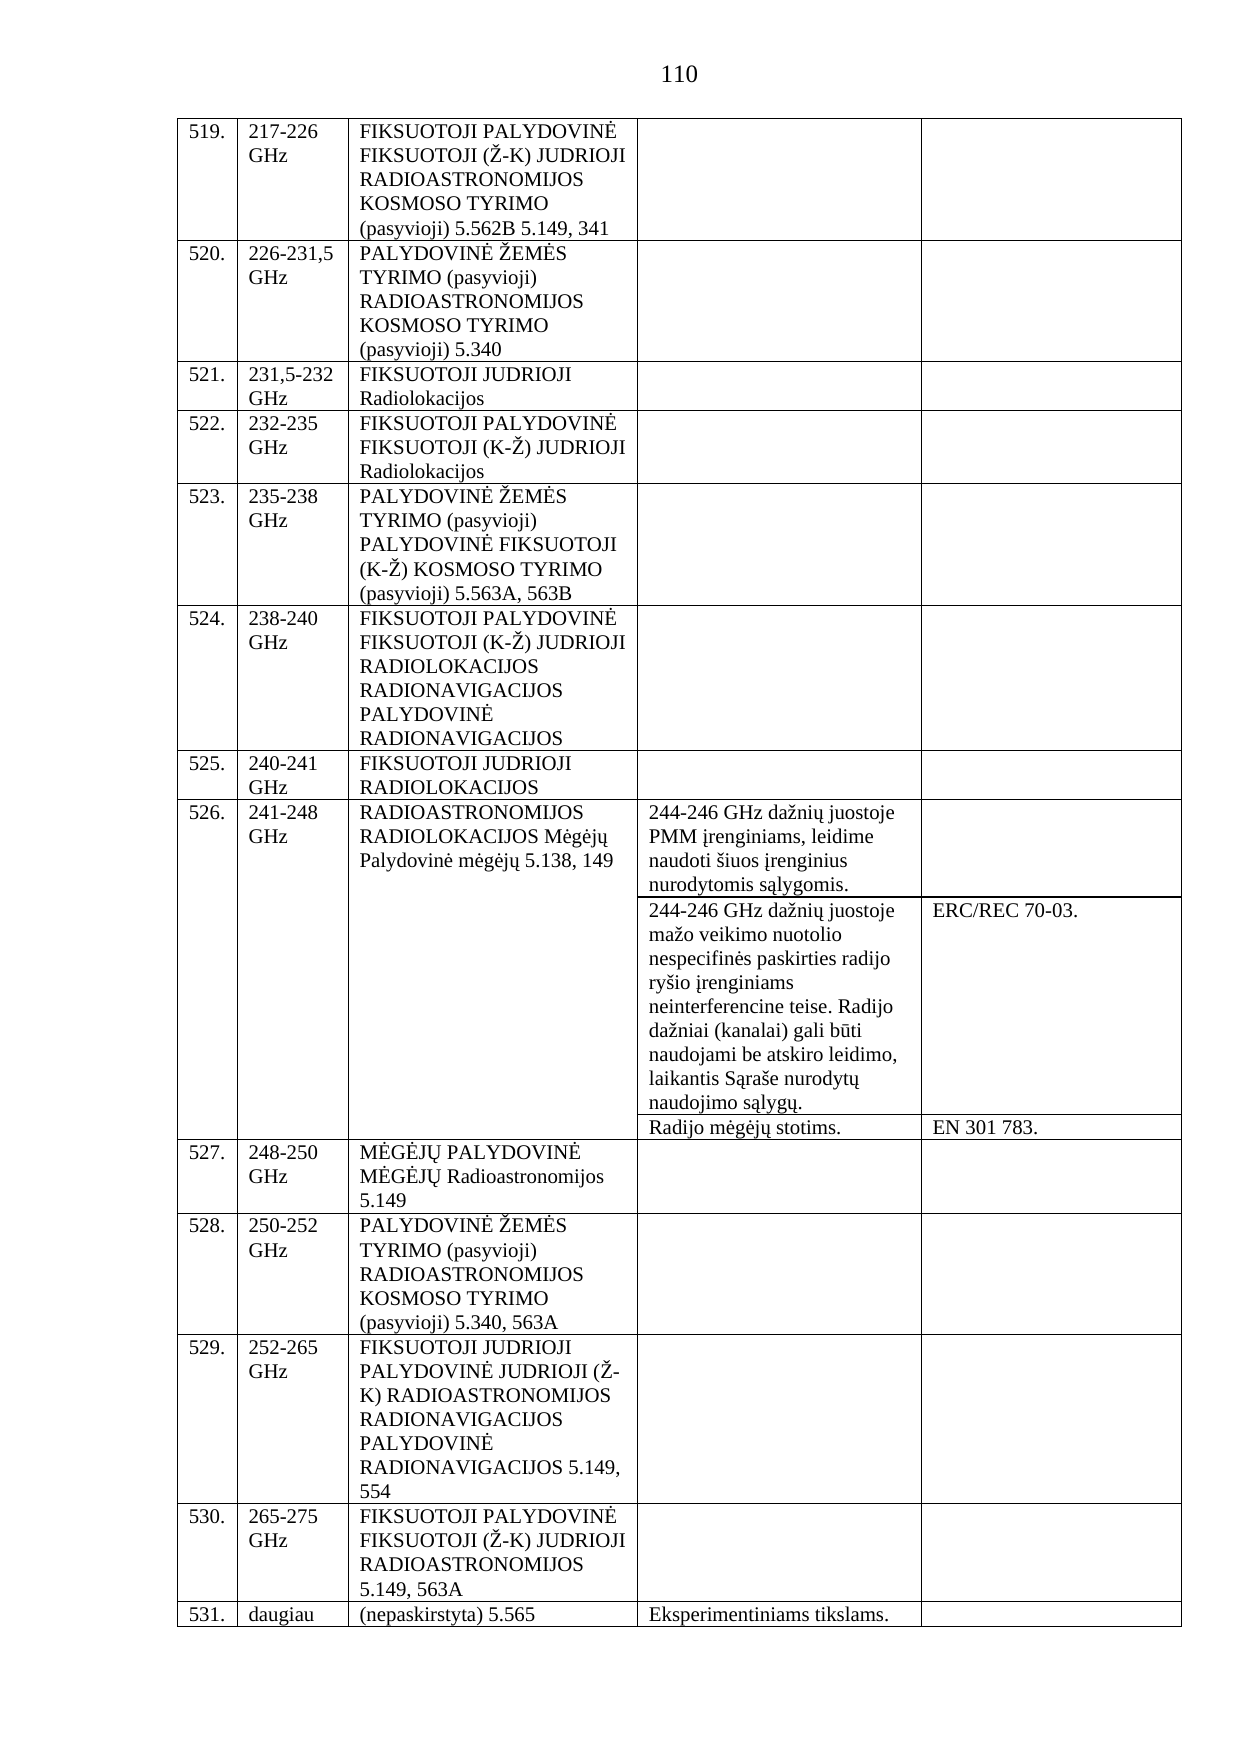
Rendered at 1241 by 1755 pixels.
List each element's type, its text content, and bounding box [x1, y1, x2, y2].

table_cell PALYDOVINĖ ŽEMĖS TYRIMO (pasyvioji) PALYDOVINĖ FIKSUOTOJI (K-Ž) KOSMOSO TYRIMO (pasyvioji) 5.563A, 563B [349, 484, 637, 604]
table_cell (nepaskirstyta) 5.565 [349, 1602, 637, 1626]
table_cell ERC/REC 70-03. [922, 898, 1181, 1114]
table_cell [638, 1140, 921, 1212]
table_cell 252-265 GHz [238, 1335, 348, 1503]
table_cell [638, 606, 921, 750]
table_cell 526. [178, 800, 237, 1139]
table_cell [638, 1214, 921, 1334]
table_cell 241-248 GHz [238, 800, 348, 1139]
table_cell RADIOASTRONOMIJOS RADIOLOKACIJOS Mėgėjų Palydovinė mėgėjų 5.138, 149 [349, 800, 637, 1139]
table_cell [922, 800, 1181, 896]
table_cell FIKSUOTOJI JUDRIOJI PALYDOVINĖ JUDRIOJI (Ž-K) RADIOASTRONOMIJOS RADIONAVIGACIJOS PALYDOVINĖ RADIONAVIGACIJOS 5.149, 554 [349, 1335, 637, 1503]
table_cell [922, 241, 1181, 361]
table_cell [638, 484, 921, 604]
table_cell [922, 1214, 1181, 1334]
table_cell 522. [178, 411, 237, 483]
table_cell 531. [178, 1602, 237, 1626]
table_cell 231,5-232 GHz [238, 362, 348, 410]
table_cell 520. [178, 241, 237, 361]
table_cell 248-250 GHz [238, 1140, 348, 1212]
table_cell 265-275 GHz [238, 1504, 348, 1601]
table_cell 525. [178, 751, 237, 799]
table_cell [922, 606, 1181, 750]
table_cell 528. [178, 1214, 237, 1334]
table_cell [638, 1504, 921, 1601]
table_cell 238-240 GHz [238, 606, 348, 750]
table_cell PALYDOVINĖ ŽEMĖS TYRIMO (pasyvioji) RADIOASTRONOMIJOS KOSMOSO TYRIMO (pasyvioji) 5.340 [349, 241, 637, 361]
table_cell [638, 411, 921, 483]
table_cell 523. [178, 484, 237, 604]
table_cell FIKSUOTOJI JUDRIOJI RADIOLOKACIJOS [349, 751, 637, 799]
table_cell [638, 1335, 921, 1503]
table_cell 217-226 GHz [238, 119, 348, 239]
table_cell [922, 362, 1181, 410]
table_cell 244-246 GHz dažnių juostoje mažo veikimo nuotolio nespecifinės paskirties radijo ryšio įrenginiams neinterferencine teise. Radijo dažniai (kanalai) gali būti naudojami be atskiro leidimo, laikantis Sąraše nurodytų naudojimo sąlygų. [638, 898, 921, 1114]
table_cell 226-231,5 GHz [238, 241, 348, 361]
table_cell 529. [178, 1335, 237, 1503]
table_cell [638, 119, 921, 239]
table_cell 244-246 GHz dažnių juostoje PMM įrenginiams, leidime naudoti šiuos įrenginius nurodytomis sąlygomis. [638, 800, 921, 896]
table_cell EN 301 783. [922, 1115, 1181, 1139]
table_cell Eksperimentiniams tikslams. [638, 1602, 921, 1626]
table_cell Radijo mėgėjų stotims. [638, 1115, 921, 1139]
table_cell FIKSUOTOJI PALYDOVINĖ FIKSUOTOJI (K-Ž) JUDRIOJI Radiolokacijos [349, 411, 637, 483]
table_cell [638, 362, 921, 410]
table_cell daugiau [238, 1602, 348, 1626]
table_cell FIKSUOTOJI PALYDOVINĖ FIKSUOTOJI (K-Ž) JUDRIOJI RADIOLOKACIJOS RADIONAVIGACIJOS PALYDOVINĖ RADIONAVIGACIJOS [349, 606, 637, 750]
table_cell FIKSUOTOJI JUDRIOJI Radiolokacijos [349, 362, 637, 410]
table_cell [922, 751, 1181, 799]
table_cell [638, 241, 921, 361]
table_cell PALYDOVINĖ ŽEMĖS TYRIMO (pasyvioji) RADIOASTRONOMIJOS KOSMOSO TYRIMO (pasyvioji) 5.340, 563A [349, 1214, 637, 1334]
table_cell 240-241 GHz [238, 751, 348, 799]
table_cell FIKSUOTOJI PALYDOVINĖ FIKSUOTOJI (Ž-K) JUDRIOJI RADIOASTRONOMIJOS 5.149, 563A [349, 1504, 637, 1601]
table_cell 524. [178, 606, 237, 750]
table_cell MĖGĖJŲ PALYDOVINĖ MĖGĖJŲ Radioastronomijos 5.149 [349, 1140, 637, 1212]
table_cell [922, 1140, 1181, 1212]
table_cell 519. [178, 119, 237, 239]
table_cell [638, 751, 921, 799]
table_cell 235-238 GHz [238, 484, 348, 604]
table_cell FIKSUOTOJI PALYDOVINĖ FIKSUOTOJI (Ž-K) JUDRIOJI RADIOASTRONOMIJOS KOSMOSO TYRIMO (pasyvioji) 5.562B 5.149, 341 [349, 119, 637, 239]
table_cell 250-252 GHz [238, 1214, 348, 1334]
table_cell [922, 1602, 1181, 1626]
table_cell [922, 411, 1181, 483]
table_cell 527. [178, 1140, 237, 1212]
table_cell [922, 1335, 1181, 1503]
table_cell [922, 484, 1181, 604]
table_cell 521. [178, 362, 237, 410]
table_cell [922, 1504, 1181, 1601]
table_cell [922, 119, 1181, 239]
table_cell 232-235 GHz [238, 411, 348, 483]
table_cell 530. [178, 1504, 237, 1601]
